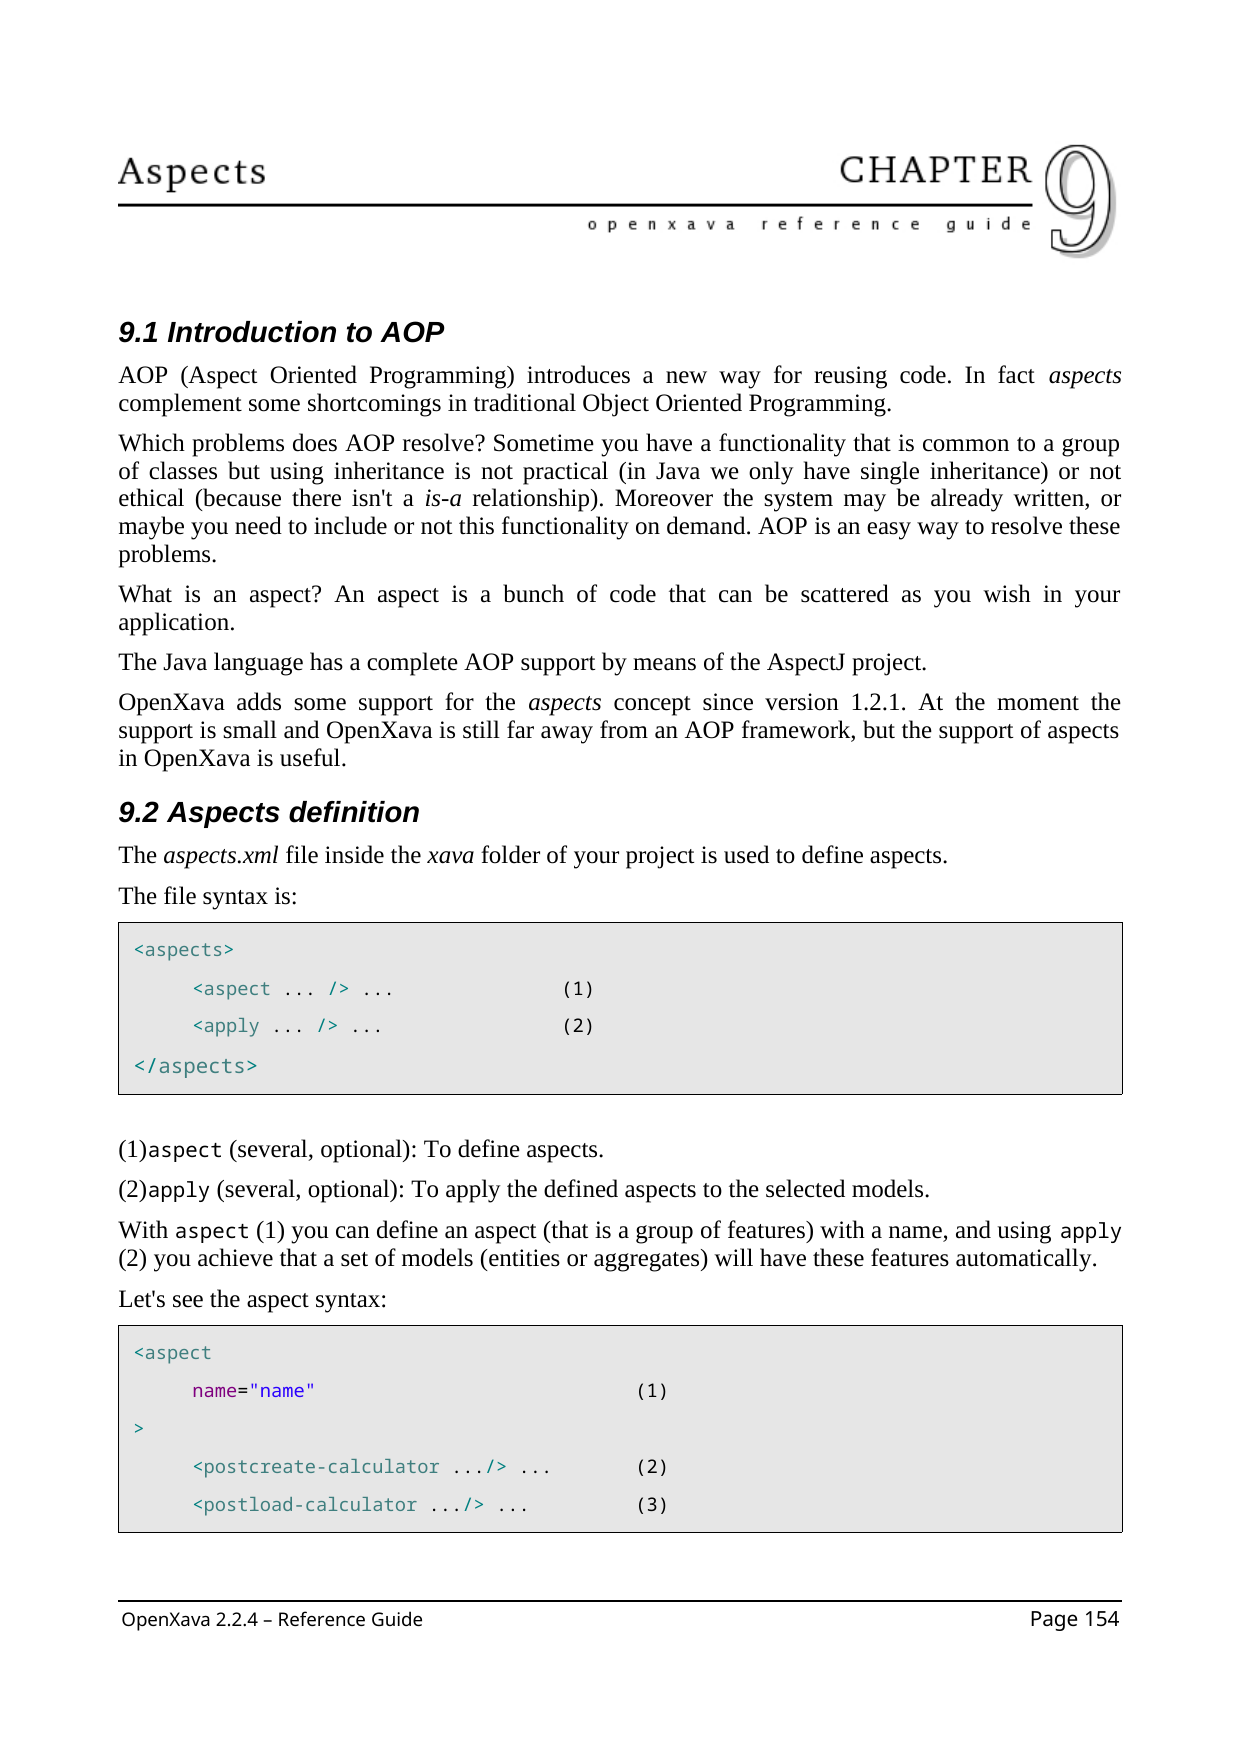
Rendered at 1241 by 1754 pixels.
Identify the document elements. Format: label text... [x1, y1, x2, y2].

subtitle Aspects definition [118, 796, 1122, 829]
text With aspect (1) you can define an aspect (that is a group of features) with a name, and using apply (2) you achieve that a set of models (entities or aggregates) will have these features automatically. [118, 1216, 1122, 1272]
text The file syntax is: [118, 882, 1122, 909]
text <aspect [119, 1326, 1122, 1363]
text OpenXava adds some support for the aspects concept since version 1.2.1. At the moment the support is small and OpenXava is still far away from an AOP framework, but the support of aspects in OpenXava is useful. [118, 688, 1122, 771]
subtitle Introduction to AOP [118, 316, 1122, 349]
text <postcreate-calculator .../> ... (2) [119, 1439, 1122, 1477]
list aspect (several, optional): To define aspects. [118, 1135, 1122, 1163]
text name="name" (1) [119, 1363, 1122, 1401]
subtitle Aspects [118, 287, 1122, 291]
text The aspects.xml file inside the xava folder of your project is used to define aspects. [118, 842, 1122, 869]
text <postload-calculator .../> ... (3) [119, 1477, 1122, 1532]
text What is an aspect? An aspect is a bunch of code that can be scattered as you wish in your application. [118, 580, 1122, 636]
text Which problems does AOP resolve? Sometime you have a functionality that is common to a group of classes but using inheritance is not practical (in Java we only have single inheritance) or not ethical (because there isn't a is-a relationship). Moreover the system may be already written, or maybe you need to include or not this functionality on demand. AOP is an easy way to resolve these problems. [118, 429, 1122, 568]
text <apply ... /> ... (2) [119, 998, 1122, 1036]
text Let's see the aspect syntax: [118, 1285, 1122, 1312]
text The Java language has a complete AOP support by means of the AspectJ project. [118, 648, 1122, 676]
list apply (several, optional): To apply the defined aspects to the selected models. [118, 1176, 1122, 1204]
text </aspects> [119, 1036, 1122, 1094]
picture [118, 118, 1122, 287]
text <aspects> [119, 923, 1122, 960]
text > [119, 1401, 1122, 1439]
text AOP (Aspect Oriented Programming) introduces a new way for reusing code. In fact aspects complement some shortcomings in traditional Object Oriented Programming. [118, 361, 1122, 417]
text <aspect ... /> ... (1) [119, 960, 1122, 998]
